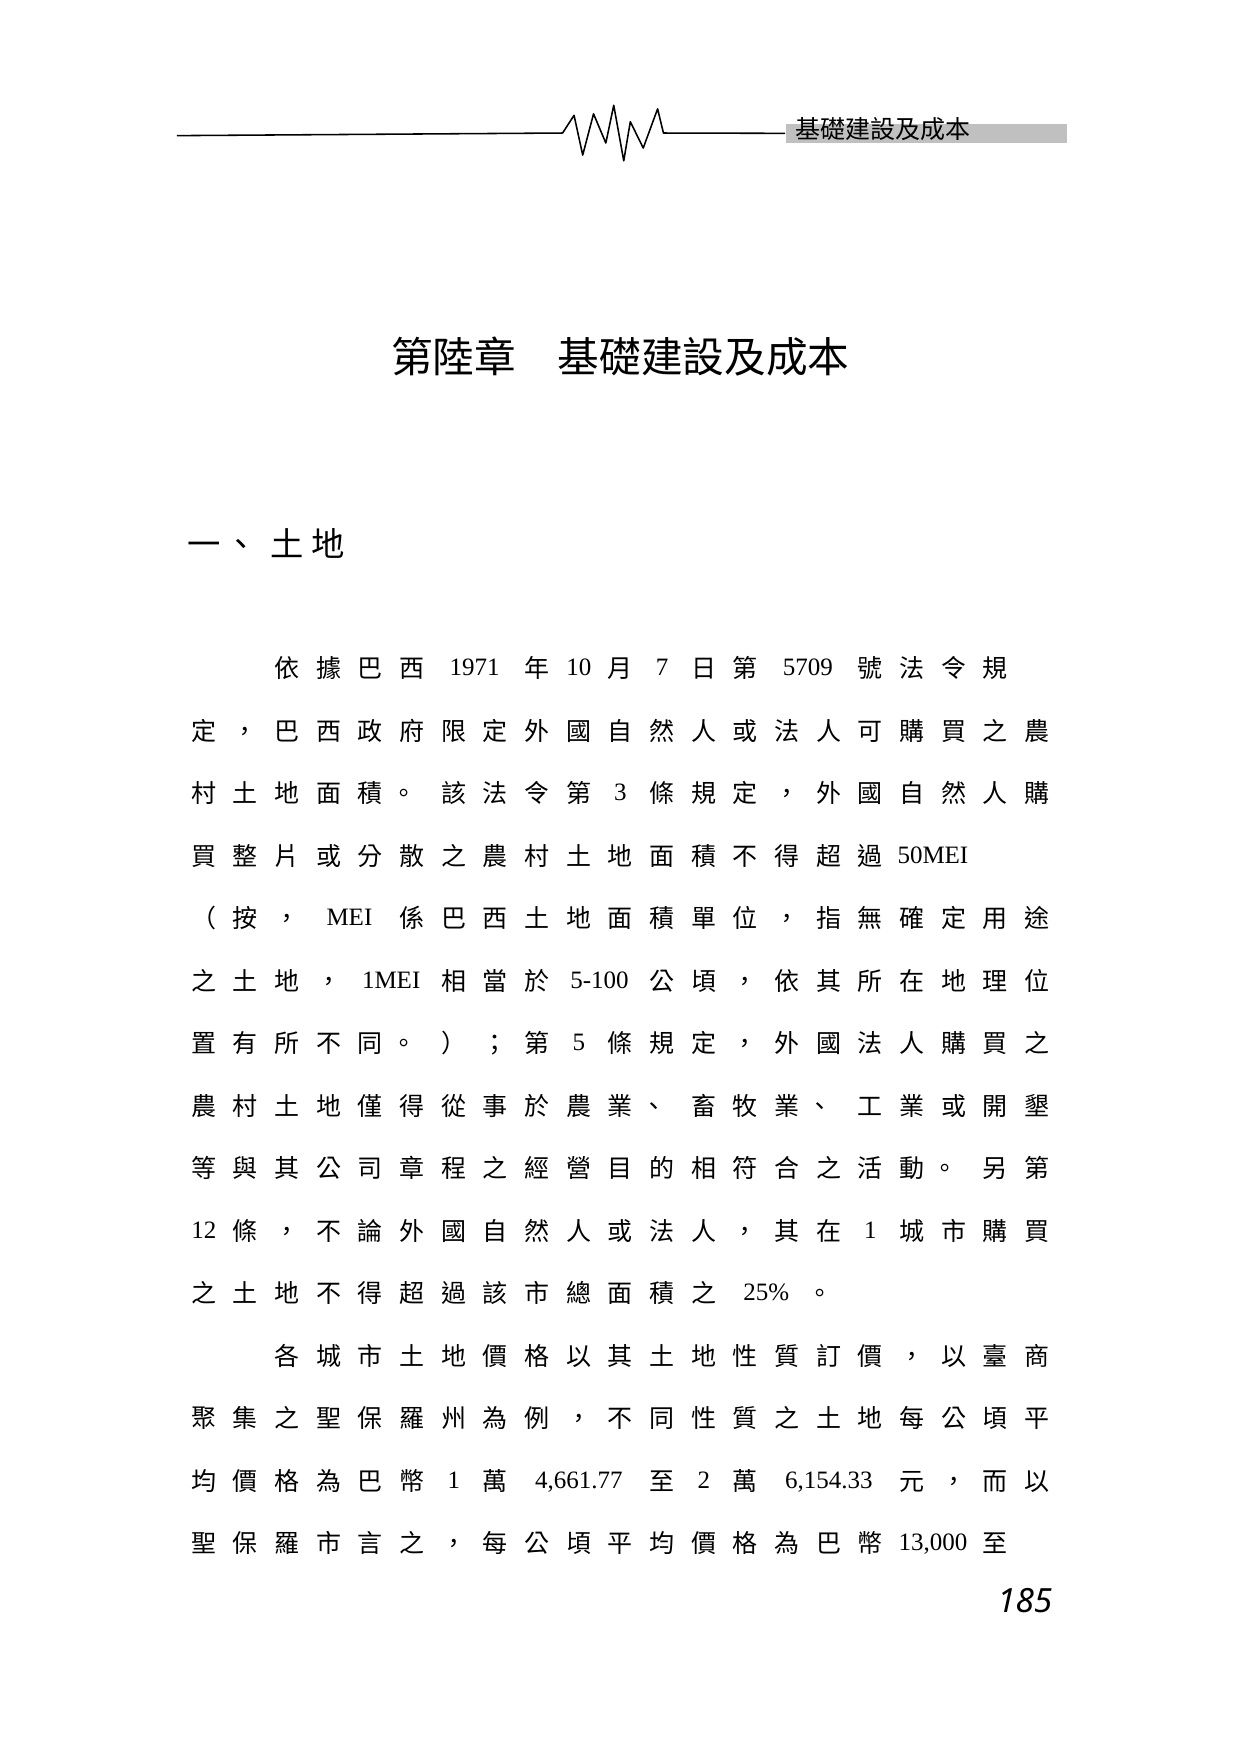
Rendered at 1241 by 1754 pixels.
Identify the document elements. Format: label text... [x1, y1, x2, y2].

text 一、土地 [183, 500, 1058, 563]
text 各城市土地價格以其土地性質訂價，以臺商聚集之聖保羅州為例，不同性質之土地每公頃平均價格為巴幣1萬4,661.77至2萬6,154.33元，而以聖保羅市言之，每公頃平均價格為巴幣13,000至 [183, 1313, 1058, 1563]
text 第陸章 基礎建設及成本 [183, 313, 1058, 375]
text 依據巴西1971年10月7日第5709號法令規定，巴西政府限定外國自然人或法人可購買之農村土地面積。該法令第3條規定，外國自然人購買整片或分散之農村土地面積不得超過50MEI（按，MEI係巴西土地面積單位，指無確定用途之土地，1MEI相當於5-100公頃，依其所在地理位置有所不同。）；第5條規定，外國法人購買之農村土地僅得從事於農業、畜牧業、工業或開墾等與其公司章程之經營目的相符合之活動。另第12條，不論外國自然人或法人，其在1城市購買之土地不得超過該市總面積之25%。 [183, 625, 1058, 1313]
